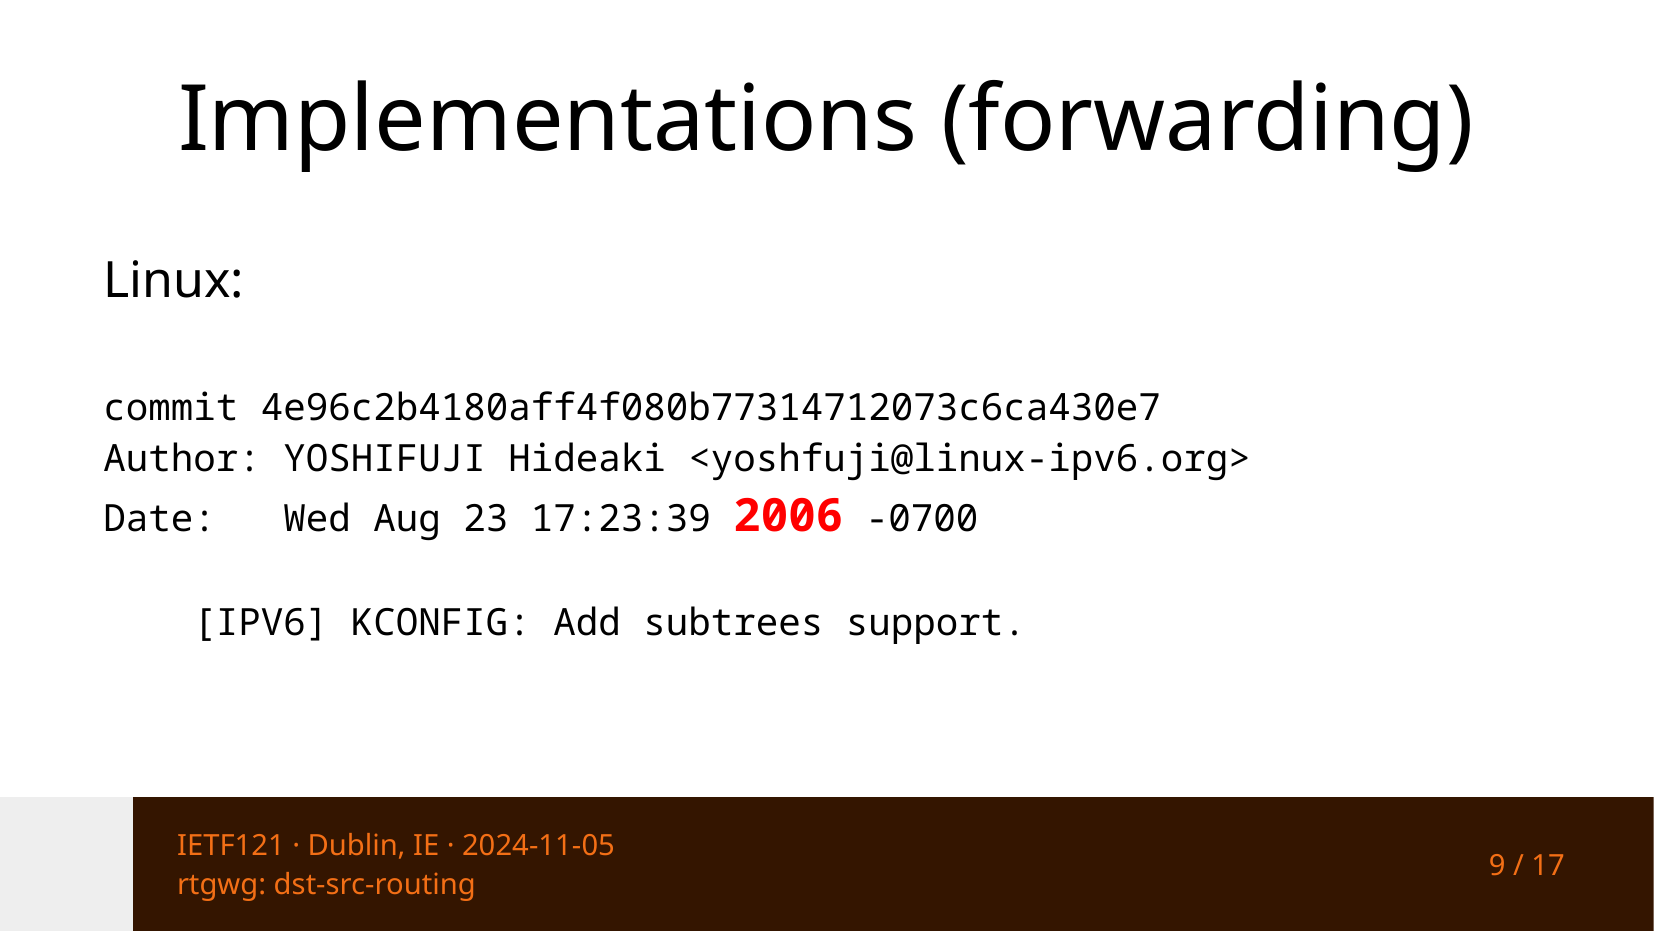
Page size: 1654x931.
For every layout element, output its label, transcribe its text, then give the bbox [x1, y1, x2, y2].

title Implementations (forwarding) [82, 37, 1571, 193]
text_box Linux: commit 4e96c2b4180aff4f080b77314712073c6ca430e7 Author: YOSHIFUJI Hideaki <yoshfuji@linux-ipv6.org> Date: Wed Aug 23 17:23:39 2006 -0700 [IPV6] KCONFIG: Add subtrees support. [88, 236, 1565, 680]
